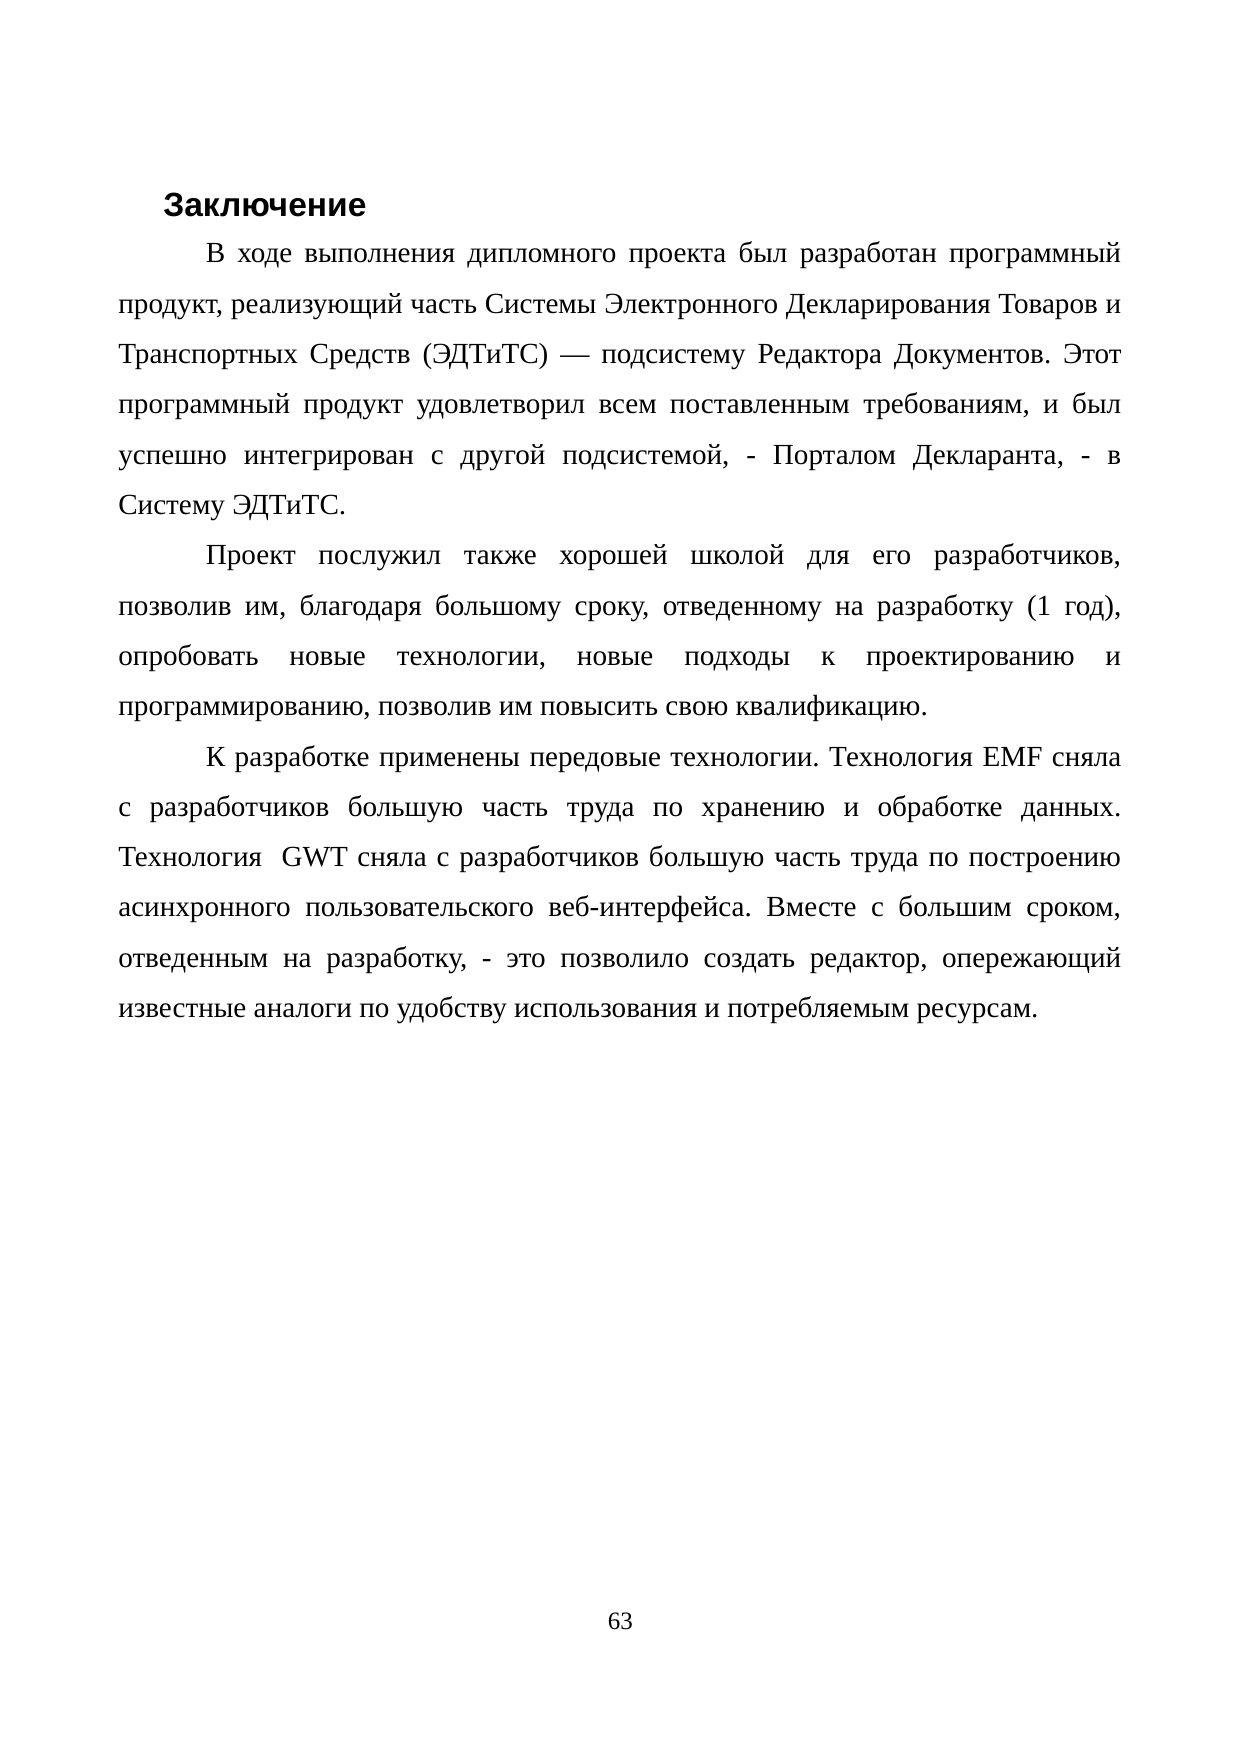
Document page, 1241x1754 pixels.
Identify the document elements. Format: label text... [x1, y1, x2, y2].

text Проект послужил также хорошей школой для его разработчиков, позволив им, благодаря большому сроку, отведенному на разработку (1 год), опробовать новые технологии, новые подходы к проектированию и программированию, позволив им повысить свою квалификацию. [118, 537, 1122, 722]
text К разработке применены передовые технологии. Технология EMF сняла с разработчиков большую часть труда по хранению и обработке данных. Технология GWT сняла с разработчиков большую часть труда по построению асинхронного пользовательского веб-интерфейса. Вместе с большим сроком, отведенным на разработку, - это позволило создать редактор, опережающий известные аналоги по удобству использования и потребляемым ресурсам. [118, 739, 1122, 1024]
subtitle Заключение [118, 184, 1122, 223]
text В ходе выполнения дипломного проекта был разработан программный продукт, реализующий часть Системы Электронного Декларирования Товаров и Транспортных Средств (ЭДТиТС) — подсистему Редактора Документов. Этот программный продукт удовлетворил всем поставленным требованиям, и был успешно интегрирован с другой подсистемой, - Порталом Декларанта, - в Систему ЭДТиТС. [118, 236, 1122, 521]
